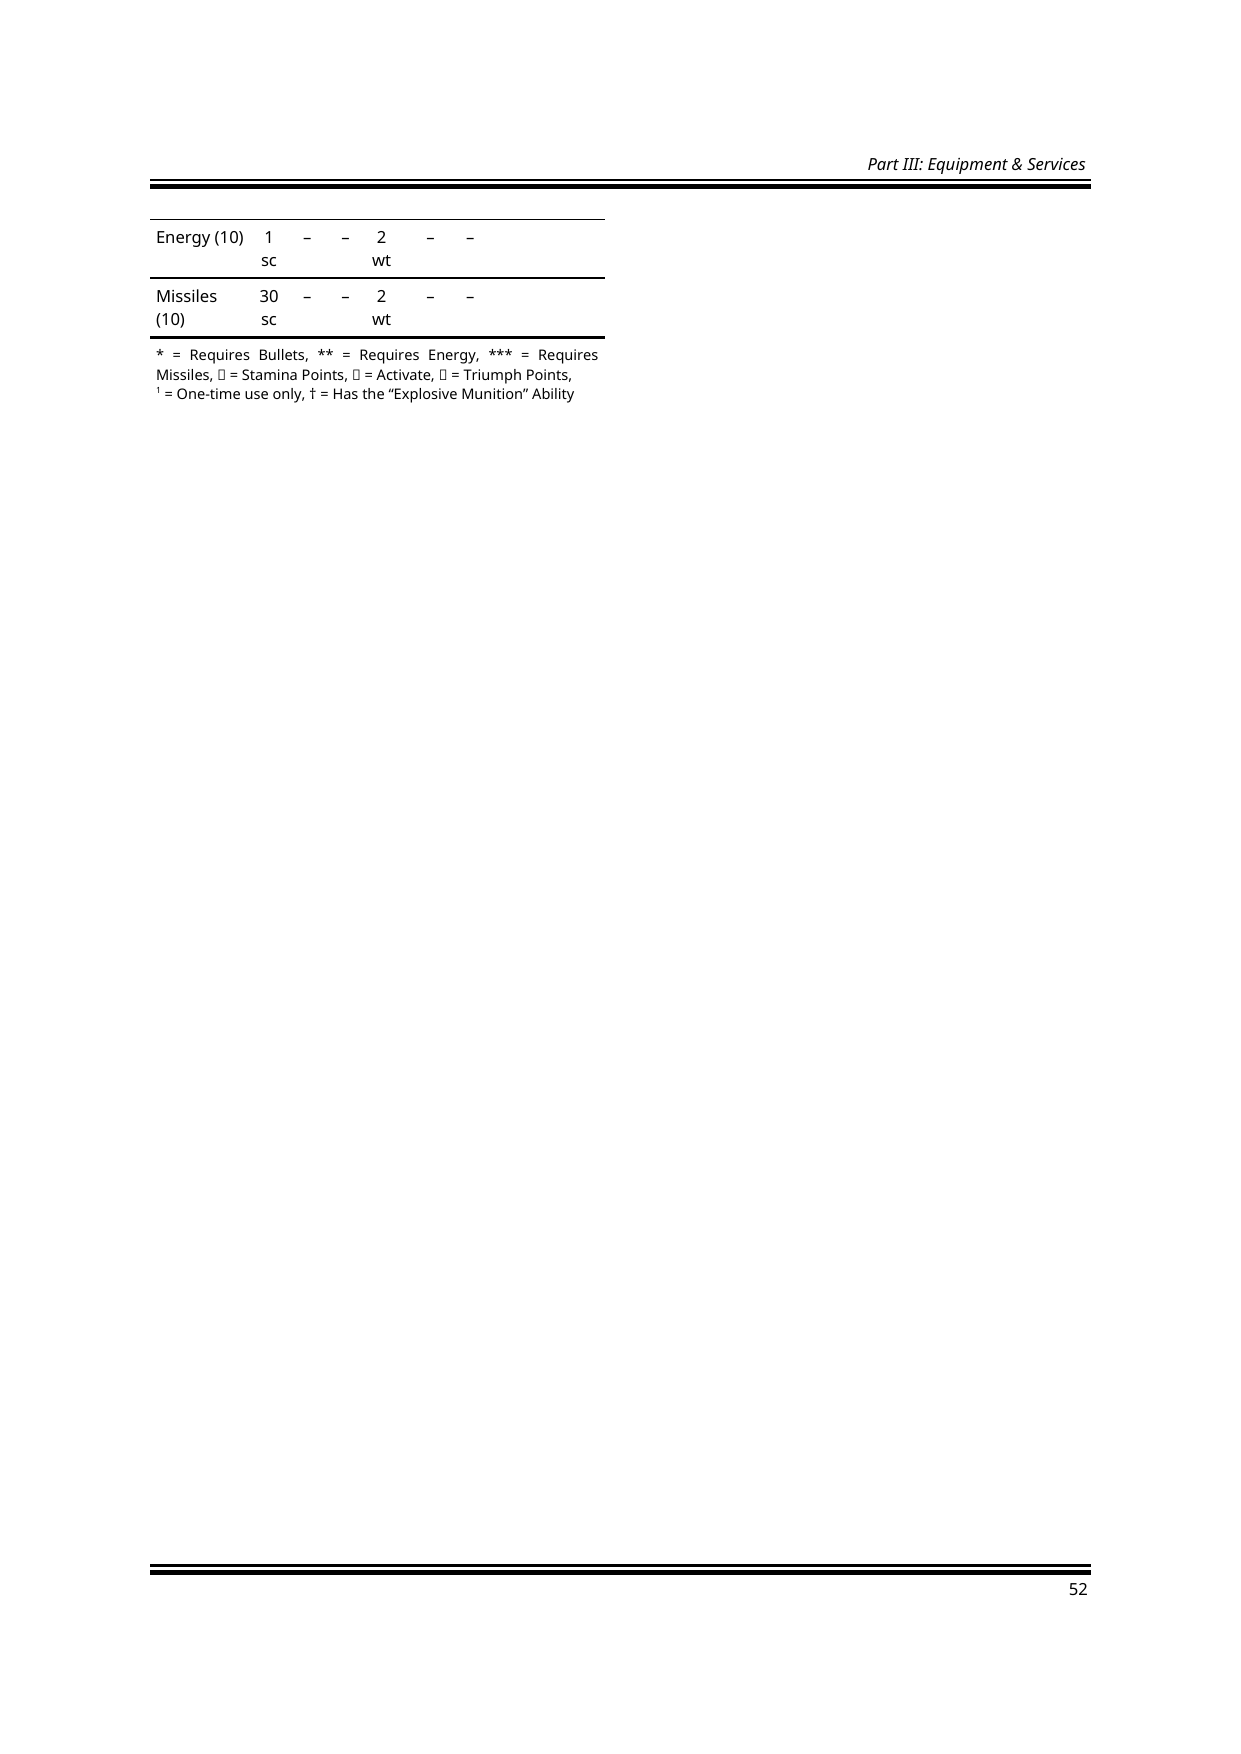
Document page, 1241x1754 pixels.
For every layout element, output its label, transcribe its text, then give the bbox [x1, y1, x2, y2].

table_cell – [401, 279, 460, 336]
table_cell – [286, 279, 328, 336]
table_cell – [286, 220, 328, 277]
table_cell Energy (10) [150, 220, 252, 277]
table_cell 2 wt [362, 220, 401, 277]
table_cell 1 sc [252, 220, 286, 277]
table_cell – [328, 220, 362, 277]
table_cell – [460, 220, 605, 277]
table_cell 2 wt [362, 279, 401, 336]
table_cell 30 sc [252, 279, 286, 336]
table_cell – [460, 279, 605, 336]
table_cell * = Requires Bullets, ** = Requires Energy, *** = Requires Missiles,  = Stamina Points,  = Activate,  = Triumph Points, 1 = One-time use only, † = Has the “Explosive Munition” Ability [150, 339, 605, 410]
table_cell – [401, 220, 460, 277]
table_cell – [328, 279, 362, 336]
table_cell Missiles (10) [150, 279, 252, 336]
